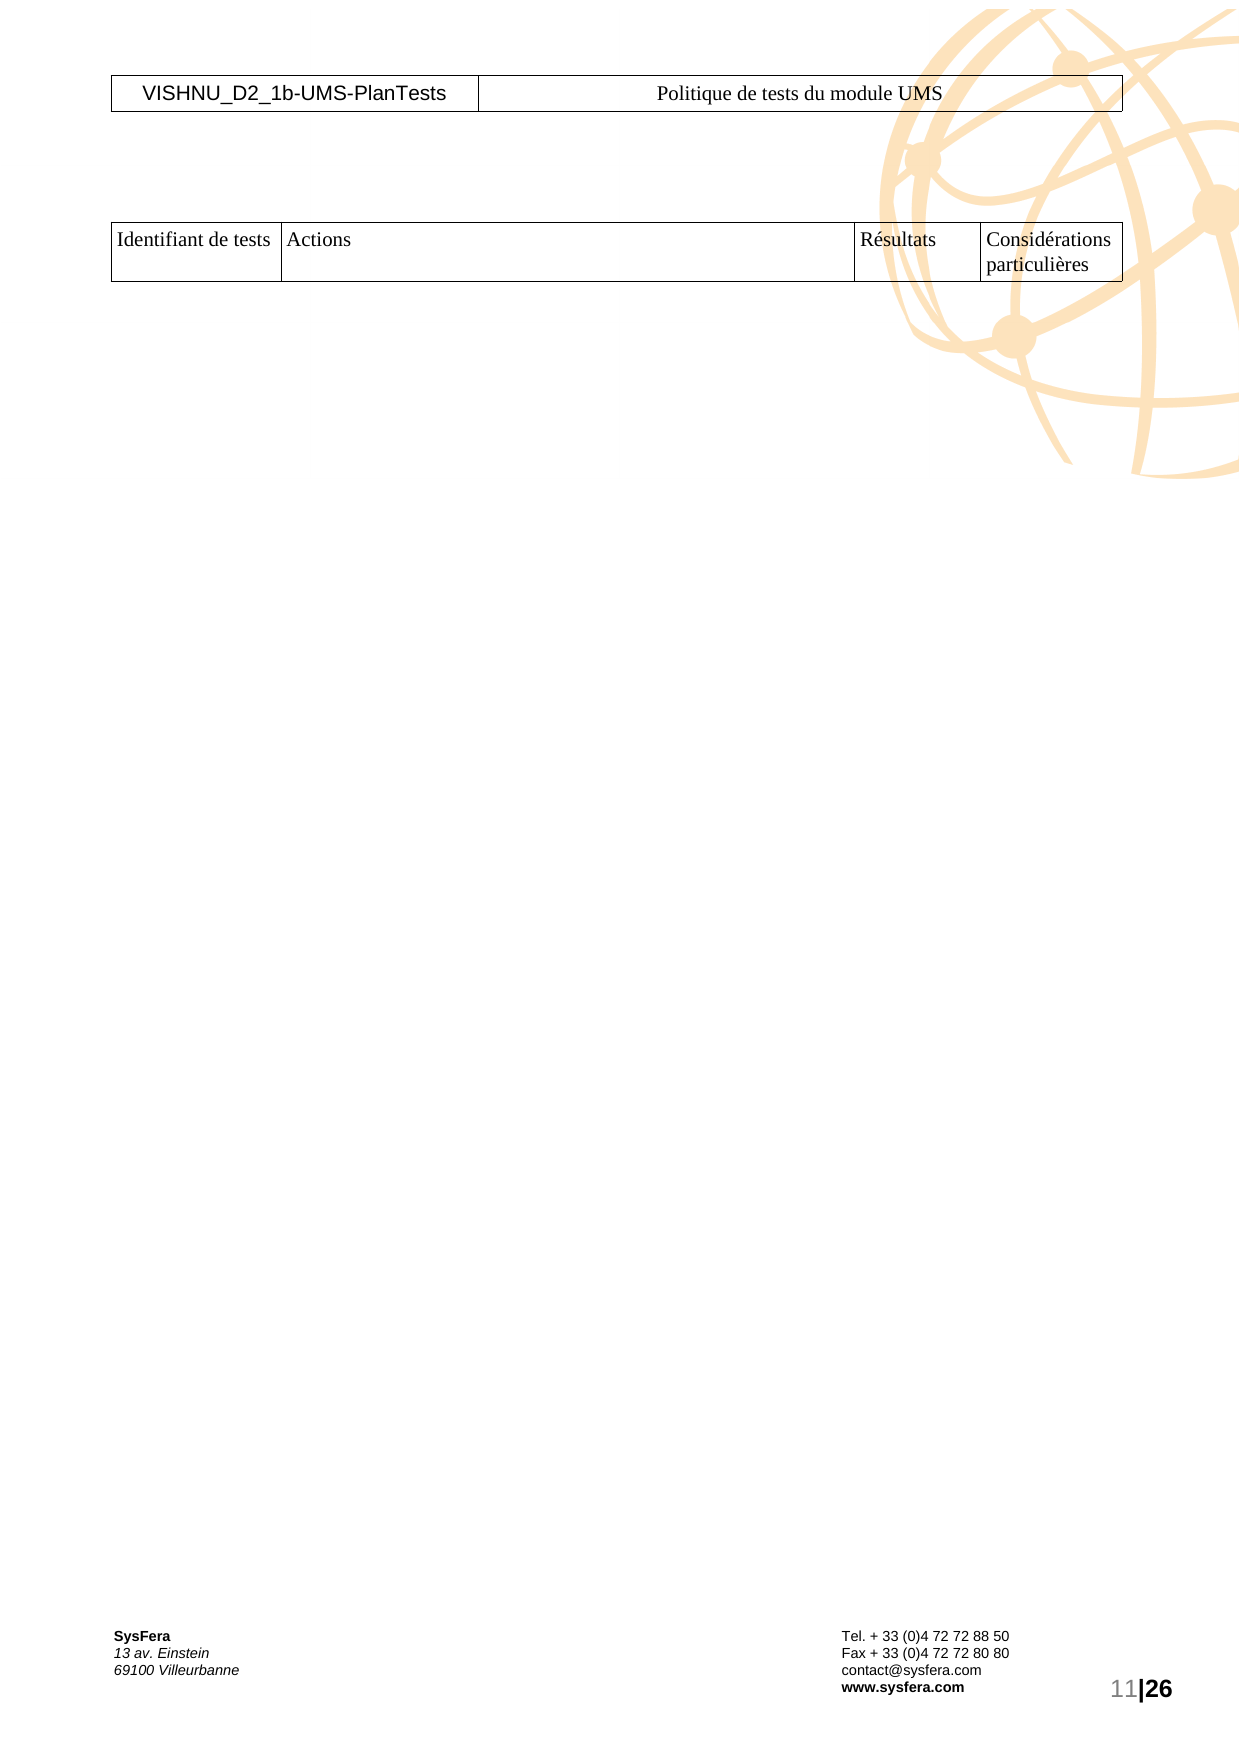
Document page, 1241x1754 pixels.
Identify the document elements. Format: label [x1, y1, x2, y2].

picture [1, 9, 1239, 479]
